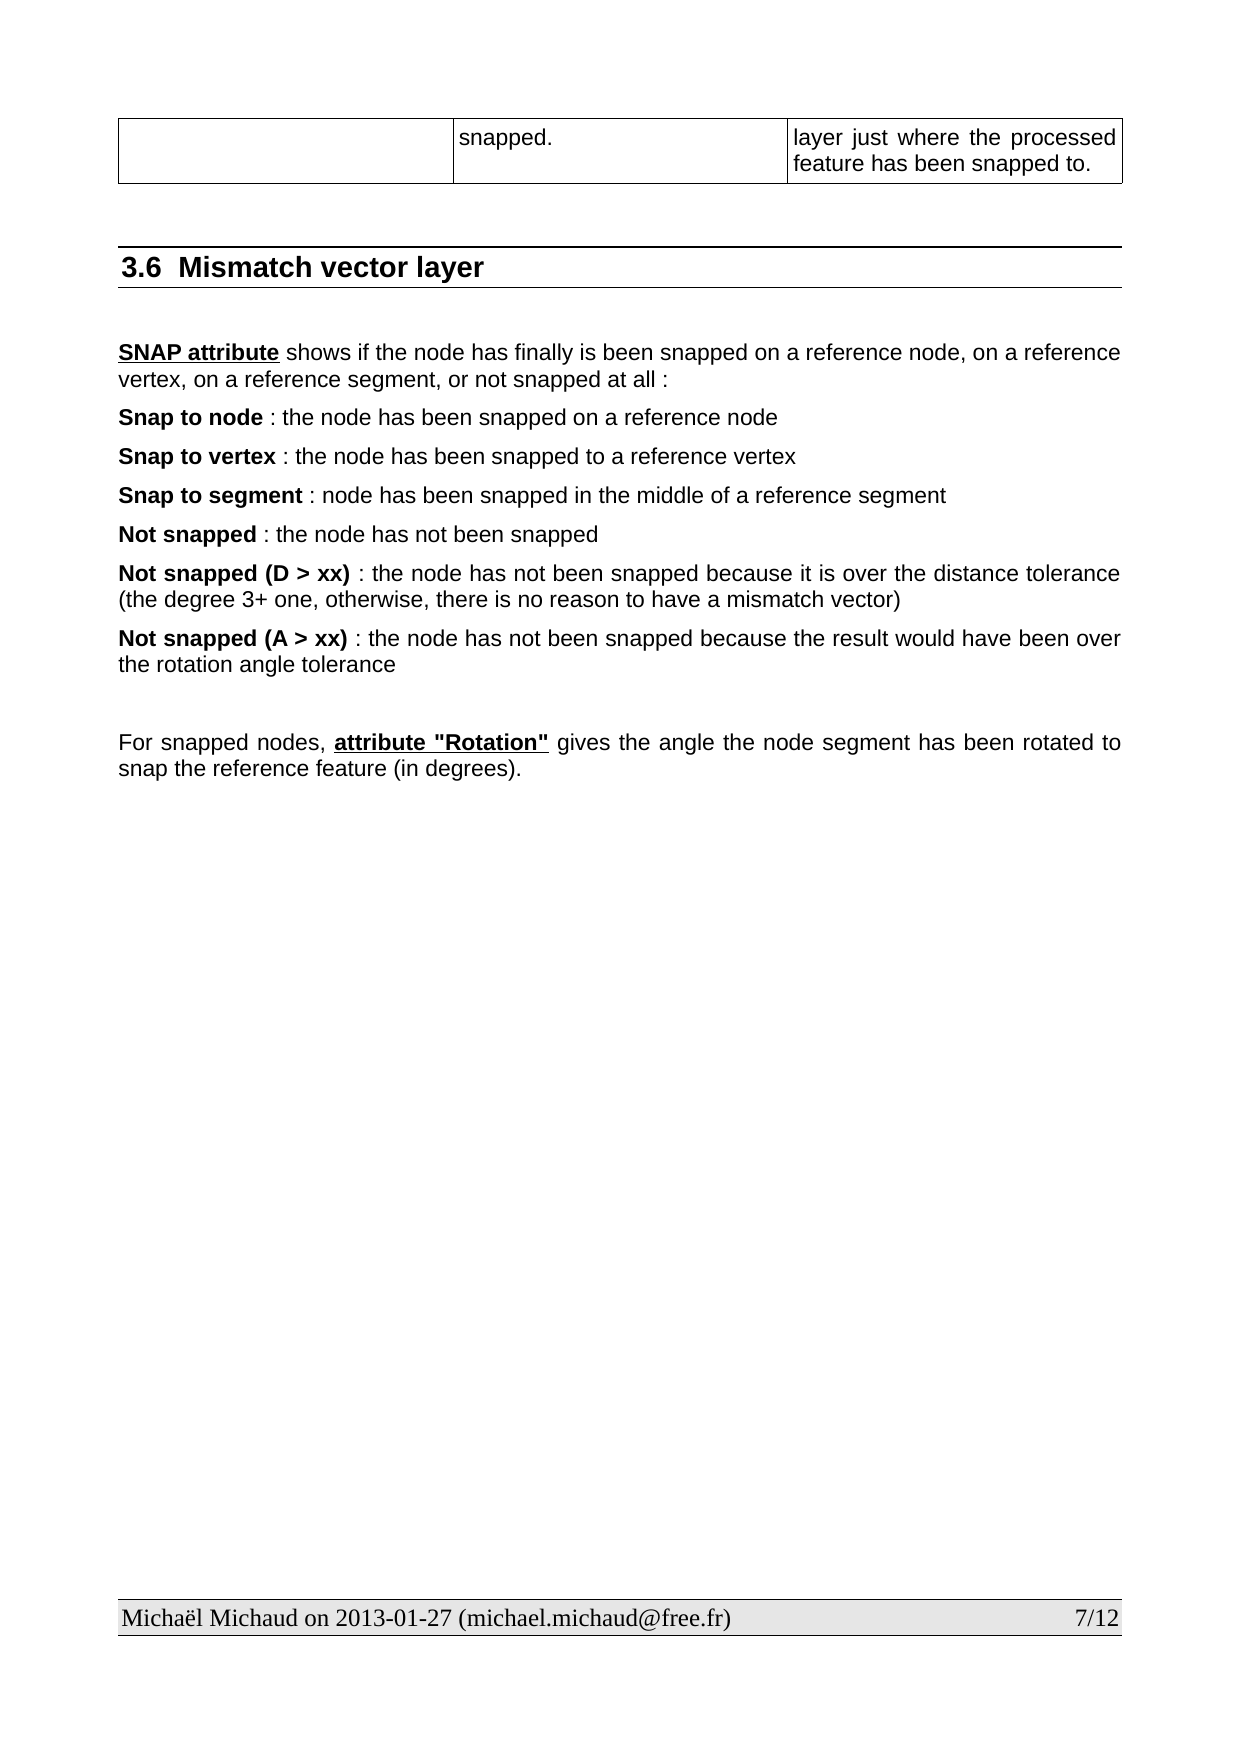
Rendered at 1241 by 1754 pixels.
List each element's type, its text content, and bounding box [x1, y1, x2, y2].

text Snap to vertex : the node has been snapped to a reference vertex [118, 443, 1122, 469]
table_cell snapped. [454, 119, 787, 182]
subtitle Mismatch vector layer [118, 248, 1122, 287]
text Not snapped : the node has not been snapped [118, 521, 1122, 547]
table_cell layer just where the processed feature has been snapped to. [788, 119, 1122, 182]
table_cell [119, 119, 453, 182]
text Snap to node : the node has been snapped on a reference node [118, 404, 1122, 431]
text Snap to segment : node has been snapped in the middle of a reference segment [118, 482, 1122, 508]
text Not snapped (D > xx) : the node has not been snapped because it is over the distance tolerance (the degree 3+ one, otherwise, there is no reason to have a mismatch vector) [118, 560, 1122, 612]
text Not snapped (A > xx) : the node has not been snapped because the result would have been over the rotation angle tolerance [118, 625, 1122, 678]
text SNAP attribute shows if the node has finally is been snapped on a reference node, on a reference vertex, on a reference segment, or not snapped at all : [118, 339, 1122, 392]
text For snapped nodes, attribute "Rotation" gives the angle the node segment has been rotated to snap the reference feature (in degrees). [118, 729, 1122, 782]
